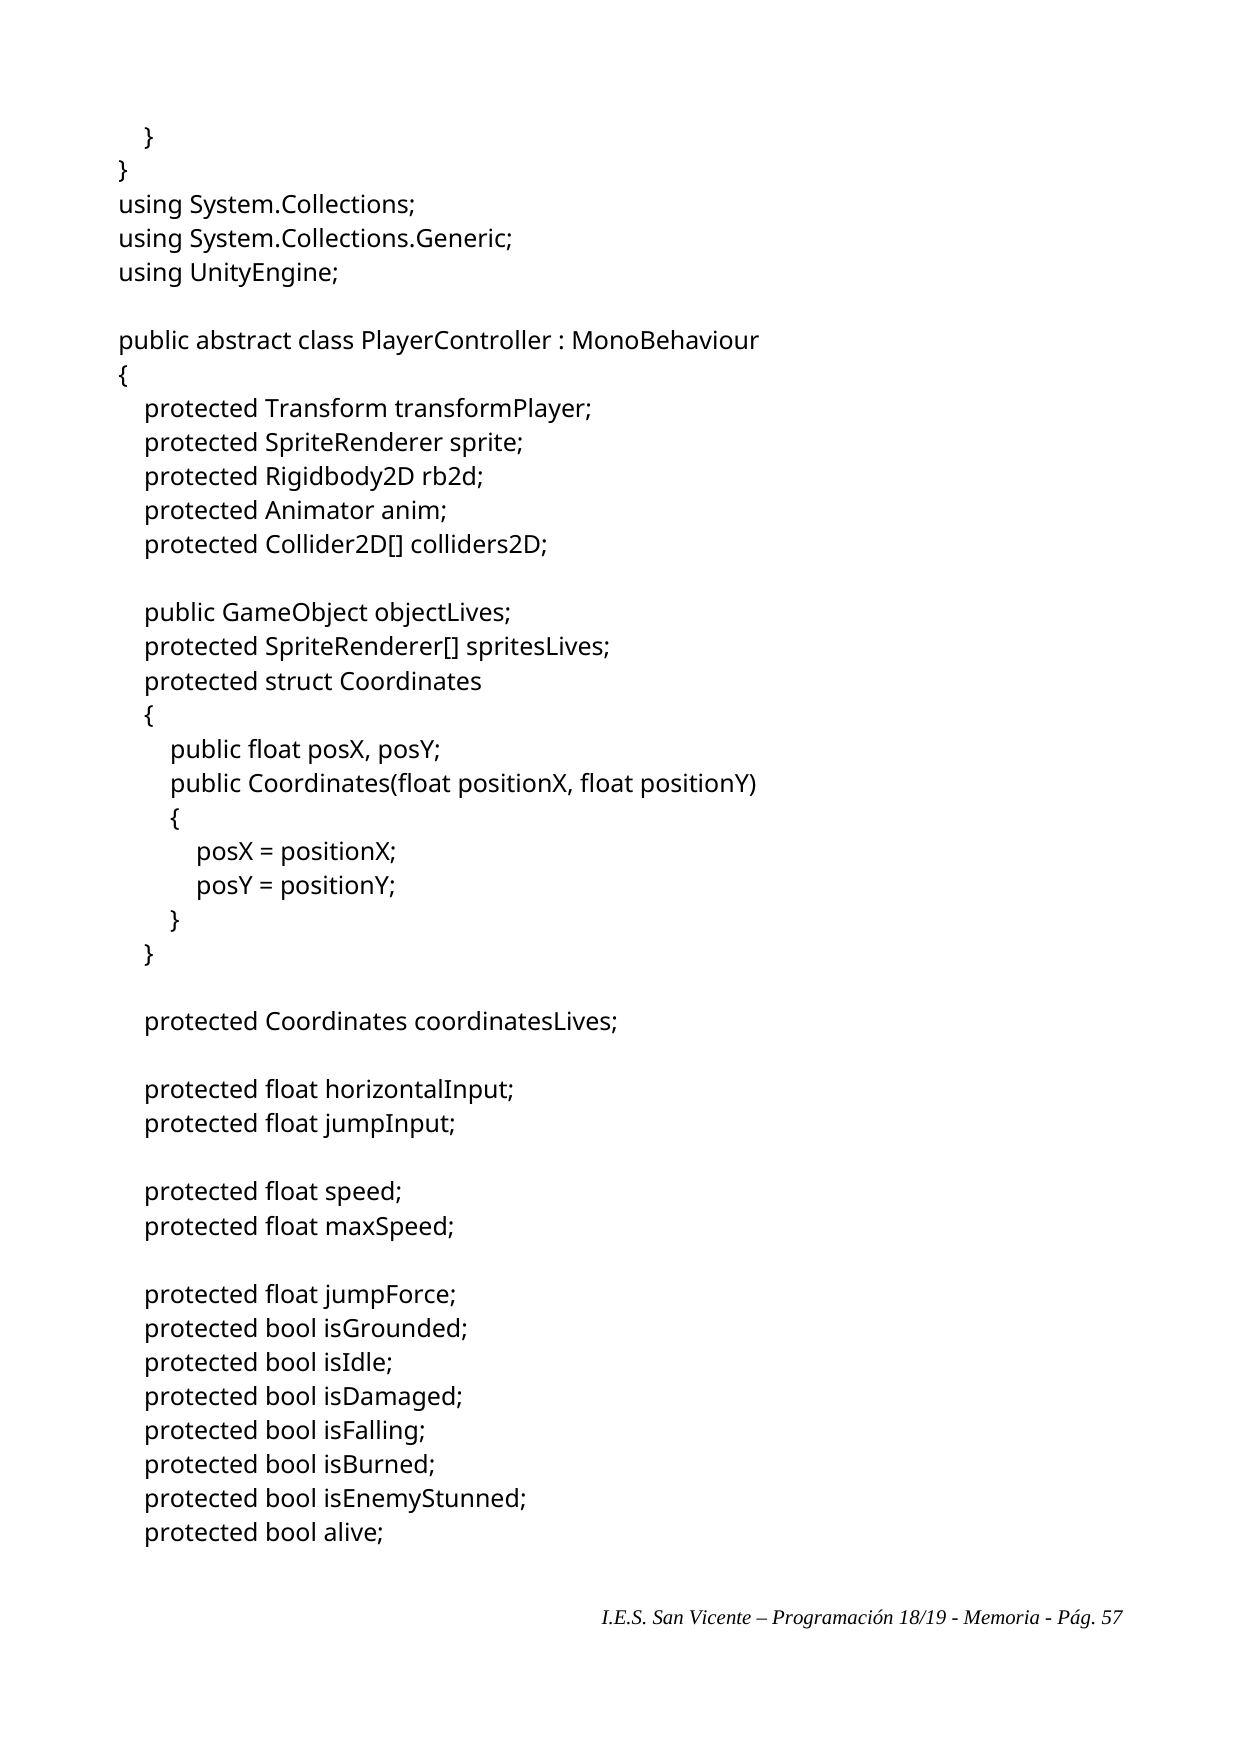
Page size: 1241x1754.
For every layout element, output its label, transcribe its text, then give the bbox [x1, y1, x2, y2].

text ﻿using System.Collections; [118, 186, 1122, 220]
text posY = positionY; [118, 867, 1122, 902]
text public GameObject objectLives; [118, 595, 1122, 629]
text public abstract class PlayerController : MonoBehaviour [118, 322, 1122, 357]
text protected Transform transformPlayer; [118, 391, 1122, 425]
text protected float maxSpeed; [118, 1208, 1122, 1242]
text protected bool isDamaged; [118, 1378, 1122, 1412]
text protected Coordinates coordinatesLives; [118, 1004, 1122, 1038]
text public float posX, posY; [118, 731, 1122, 765]
text protected bool isIdle; [118, 1344, 1122, 1378]
text using UnityEngine; [118, 254, 1122, 288]
text protected float speed; [118, 1174, 1122, 1208]
text protected Collider2D[] colliders2D; [118, 527, 1122, 561]
text protected Rigidbody2D rb2d; [118, 459, 1122, 493]
text public Coordinates(float positionX, float positionY) [118, 765, 1122, 799]
text using System.Collections.Generic; [118, 220, 1122, 254]
text protected float jumpForce; [118, 1276, 1122, 1310]
text protected bool isFalling; [118, 1412, 1122, 1447]
text protected float jumpInput; [118, 1106, 1122, 1140]
text } [118, 152, 1122, 186]
text } [118, 936, 1122, 970]
text protected bool isEnemyStunned; [118, 1481, 1122, 1515]
text } [118, 902, 1122, 936]
text protected struct Coordinates [118, 663, 1122, 697]
text protected SpriteRenderer[] spritesLives; [118, 629, 1122, 663]
text protected bool isBurned; [118, 1447, 1122, 1481]
text protected float horizontalInput; [118, 1072, 1122, 1106]
text { [118, 697, 1122, 731]
text protected SpriteRenderer sprite; [118, 425, 1122, 459]
text { [118, 799, 1122, 833]
text protected bool isGrounded; [118, 1310, 1122, 1344]
text posX = positionX; [118, 833, 1122, 867]
text protected bool alive; [118, 1515, 1122, 1549]
text protected Animator anim; [118, 493, 1122, 527]
text { [118, 357, 1122, 391]
text } [118, 118, 1122, 152]
